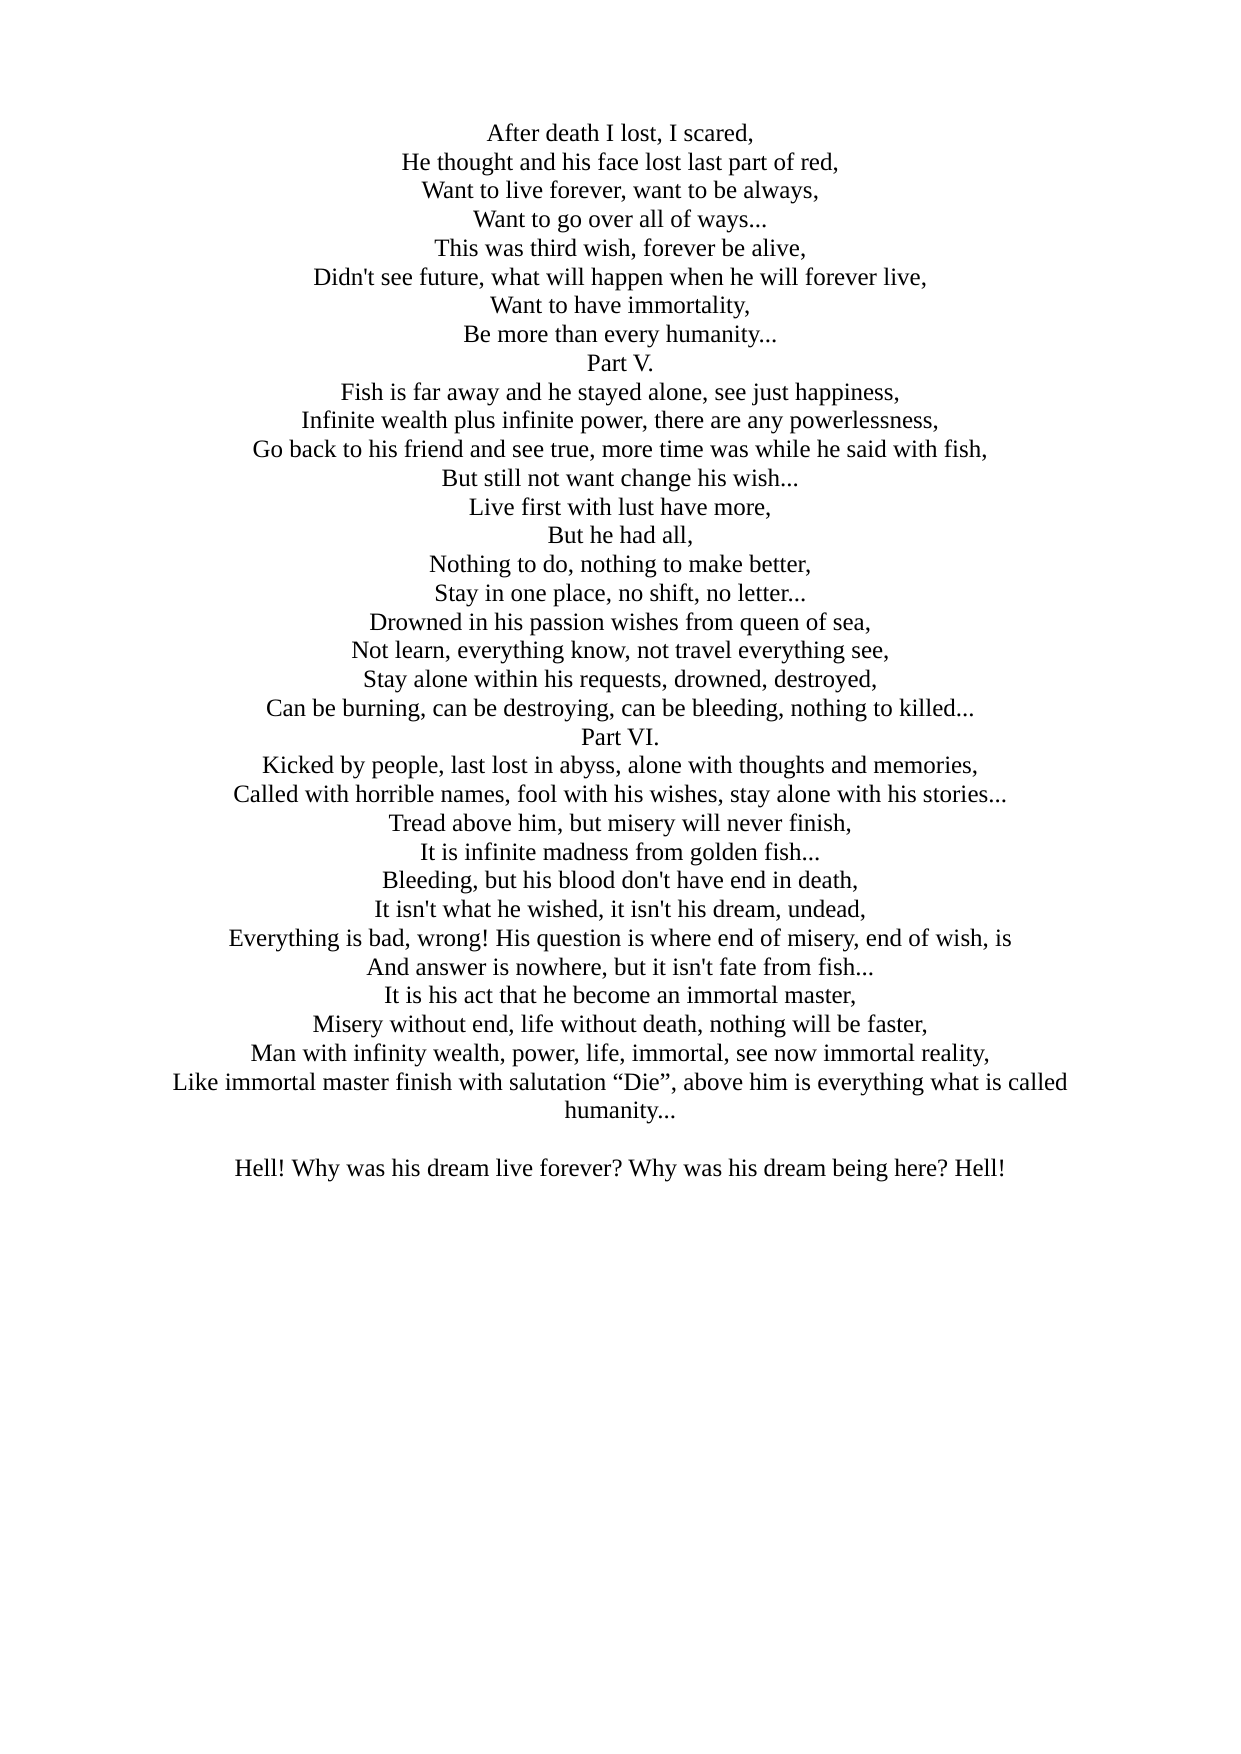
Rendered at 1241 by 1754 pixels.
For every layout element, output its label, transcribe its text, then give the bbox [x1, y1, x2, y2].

text Can be burning, can be destroying, can be bleeding, nothing to killed... [118, 693, 1122, 722]
text Kicked by people, last lost in abyss, alone with thoughts and memories, [118, 751, 1122, 779]
text Misery without end, life without death, nothing will be faster, [118, 1009, 1122, 1038]
text Want to have immortality, [118, 291, 1122, 319]
text He thought and his face lost last part of red, [118, 147, 1122, 176]
text And answer is nowhere, but it isn't fate from fish... [118, 952, 1122, 981]
text Man with infinity wealth, power, life, immortal, see now immortal reality, [118, 1038, 1122, 1067]
text Drowned in his passion wishes from queen of sea, [118, 607, 1122, 636]
text Stay alone within his requests, drowned, destroyed, [118, 664, 1122, 693]
text Go back to his friend and see true, more time was while he said with fish, [118, 434, 1122, 463]
text Hell! Why was his dream live forever? Why was his dream being here? Hell! [118, 1153, 1122, 1182]
text But he had all, [118, 521, 1122, 549]
text Be more than every humanity... [118, 319, 1122, 348]
text Part V. [118, 348, 1122, 377]
text After death I lost, I scared, [118, 118, 1122, 147]
text Nothing to do, nothing to make better, [118, 549, 1122, 578]
text It is infinite madness from golden fish... [118, 837, 1122, 866]
text Bleeding, but his blood don't have end in death, [118, 866, 1122, 894]
text Fish is far away and he stayed alone, see just happiness, [118, 377, 1122, 406]
text Like immortal master finish with salutation “Die”, above him is everything what is called humanity... [118, 1067, 1122, 1124]
text It isn't what he wished, it isn't his dream, undead, [118, 894, 1122, 923]
text But still not want change his wish... [118, 463, 1122, 492]
text Didn't see future, what will happen when he will forever live, [118, 262, 1122, 291]
text It is his act that he become an immortal master, [118, 981, 1122, 1009]
text Infinite wealth plus infinite power, there are any powerlessness, [118, 406, 1122, 434]
text Stay in one place, no shift, no letter... [118, 578, 1122, 607]
text Want to go over all of ways... [118, 204, 1122, 233]
text Tread above him, but misery will never finish, [118, 808, 1122, 837]
text Want to live forever, want to be always, [118, 176, 1122, 204]
text Part VI. [118, 722, 1122, 751]
text Not learn, everything know, not travel everything see, [118, 636, 1122, 664]
text This was third wish, forever be alive, [118, 233, 1122, 262]
text Live first with lust have more, [118, 492, 1122, 521]
text Called with horrible names, fool with his wishes, stay alone with his stories... [118, 779, 1122, 808]
text Everything is bad, wrong! His question is where end of misery, end of wish, is [118, 923, 1122, 952]
